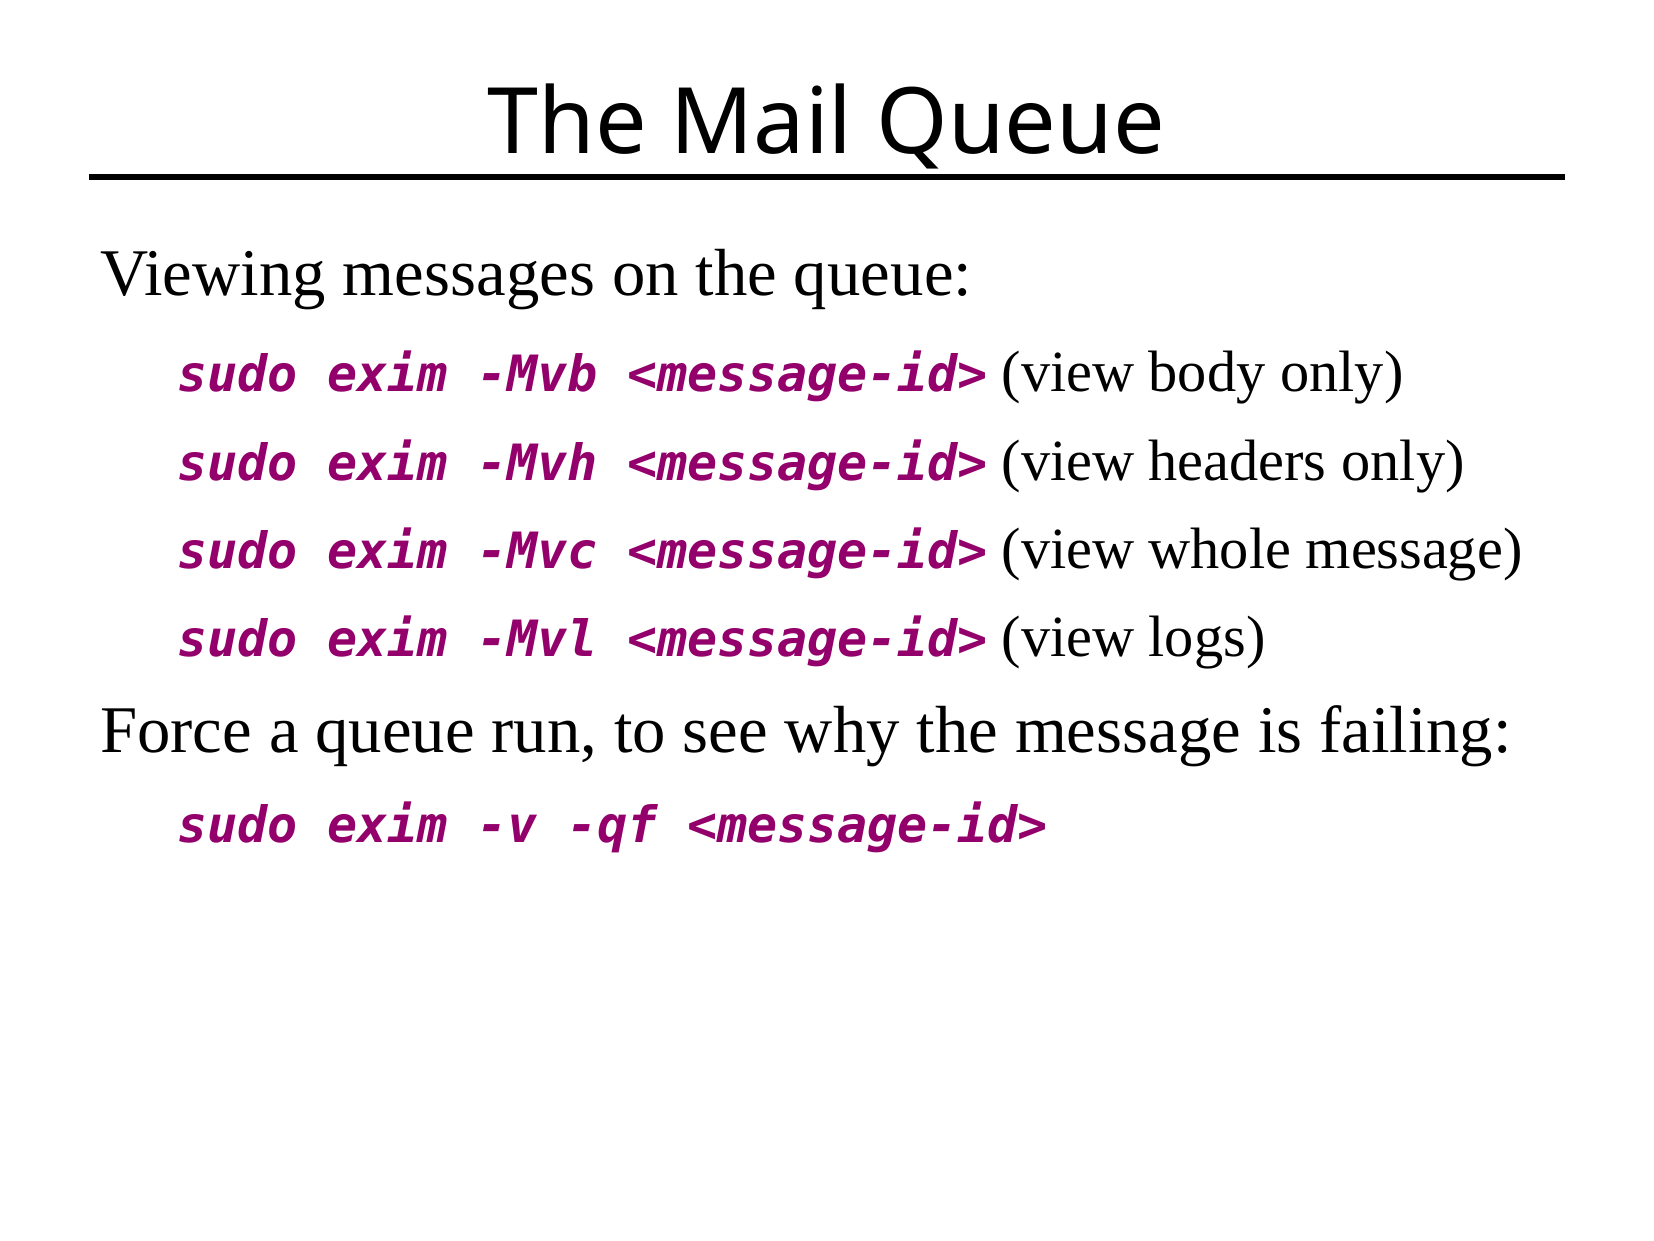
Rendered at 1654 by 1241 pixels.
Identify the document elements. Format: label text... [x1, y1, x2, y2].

title The Mail Queue [82, 36, 1571, 200]
list Viewing messages on the queue: sudo exim -Mvb <message-id> (view body only) sudo exim -Mvh <message-id> (view headers only) sudo exim -Mvc <message-id> (view whole message) sudo exim -Mvl <message-id> (view logs) Force a queue run, to see why the message is failing: sudo exim -v -qf <message-id> [82, 236, 1571, 1108]
